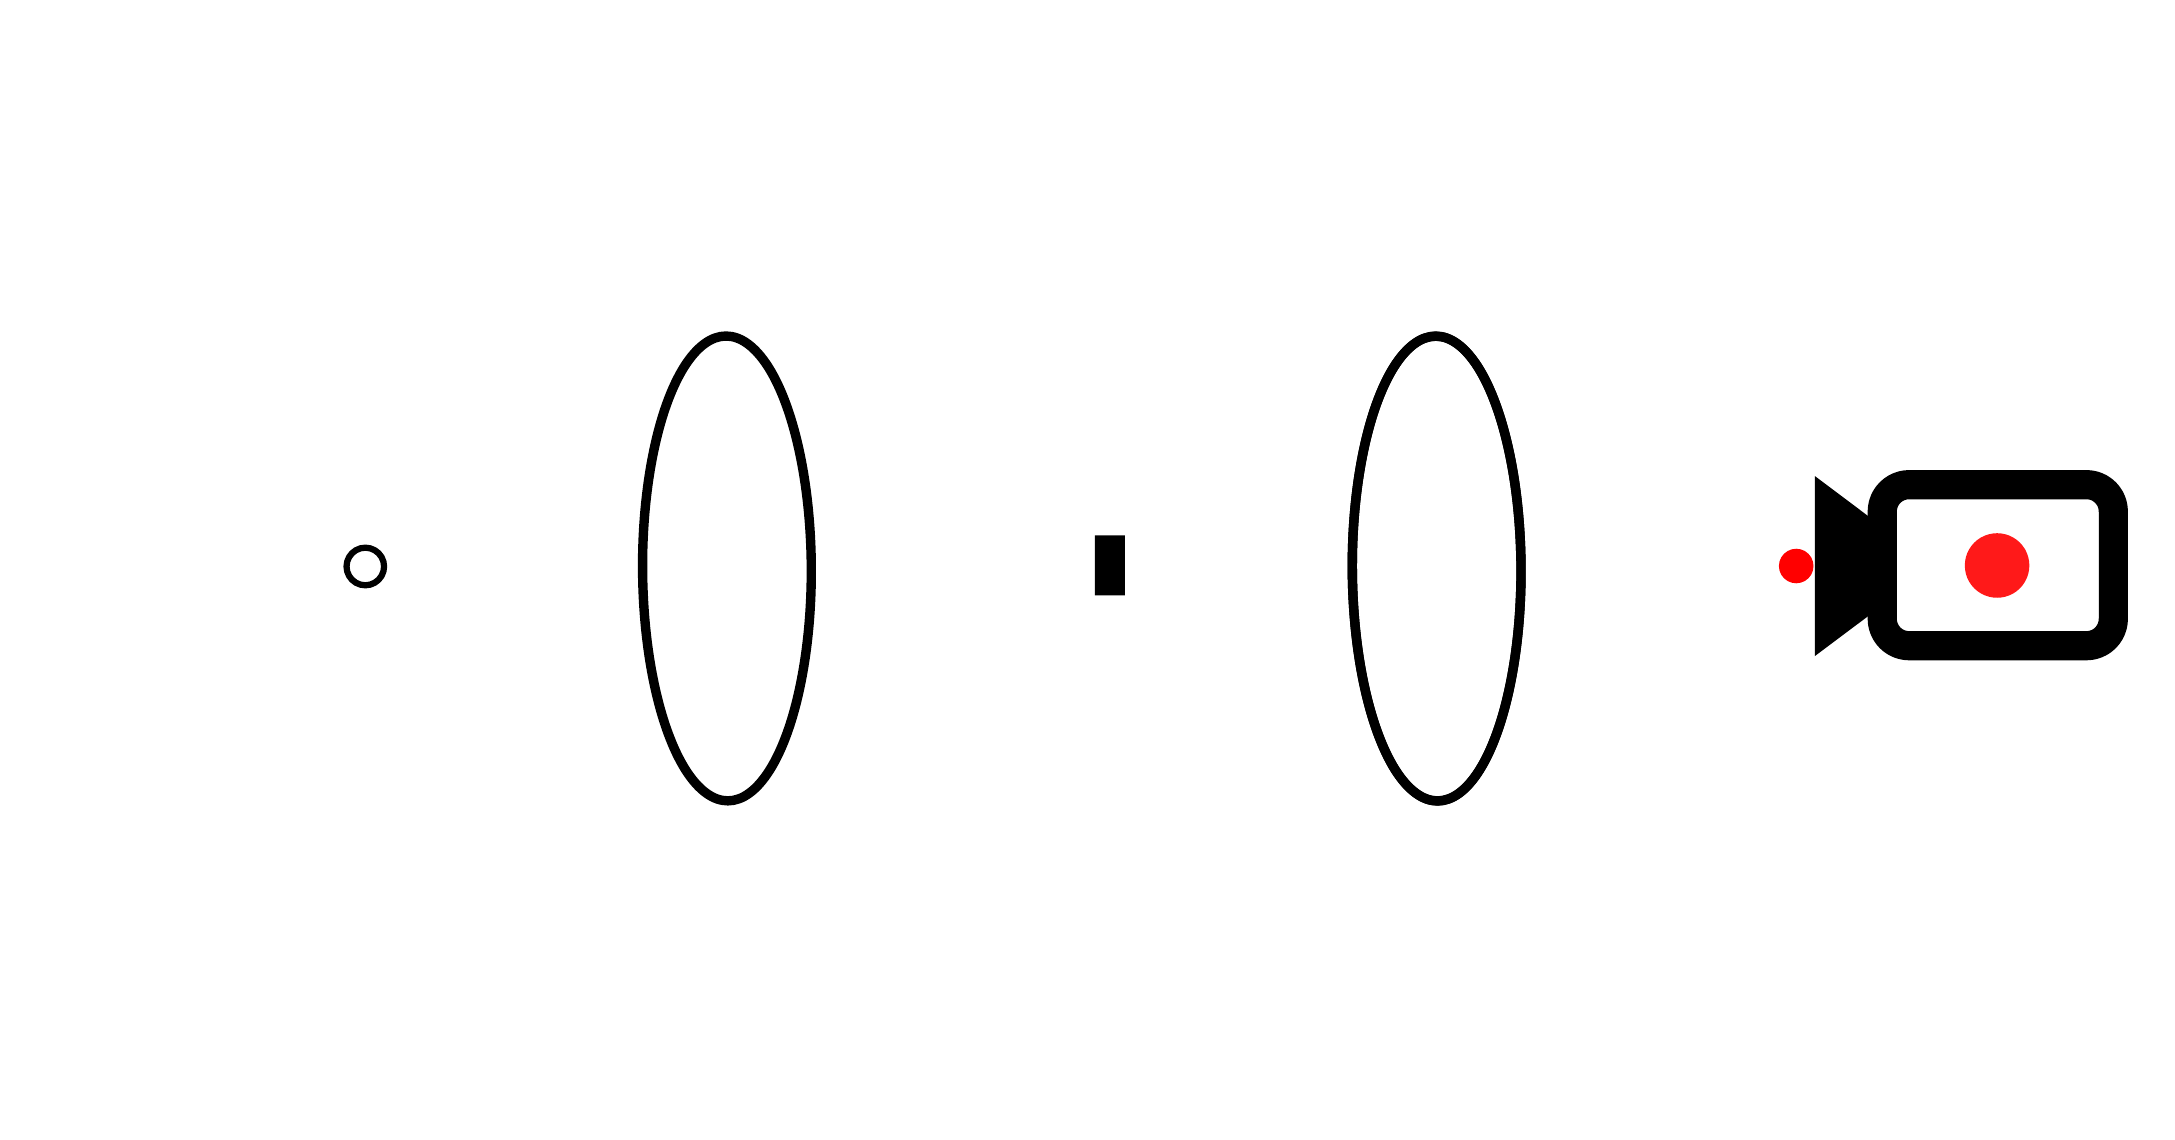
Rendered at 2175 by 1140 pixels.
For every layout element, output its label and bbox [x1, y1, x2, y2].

text_box [1778, 476, 1875, 657]
text_box [642, 336, 812, 801]
text_box [1094, 535, 1125, 596]
text_box [1357, 341, 1516, 796]
text_box [1882, 484, 2114, 646]
